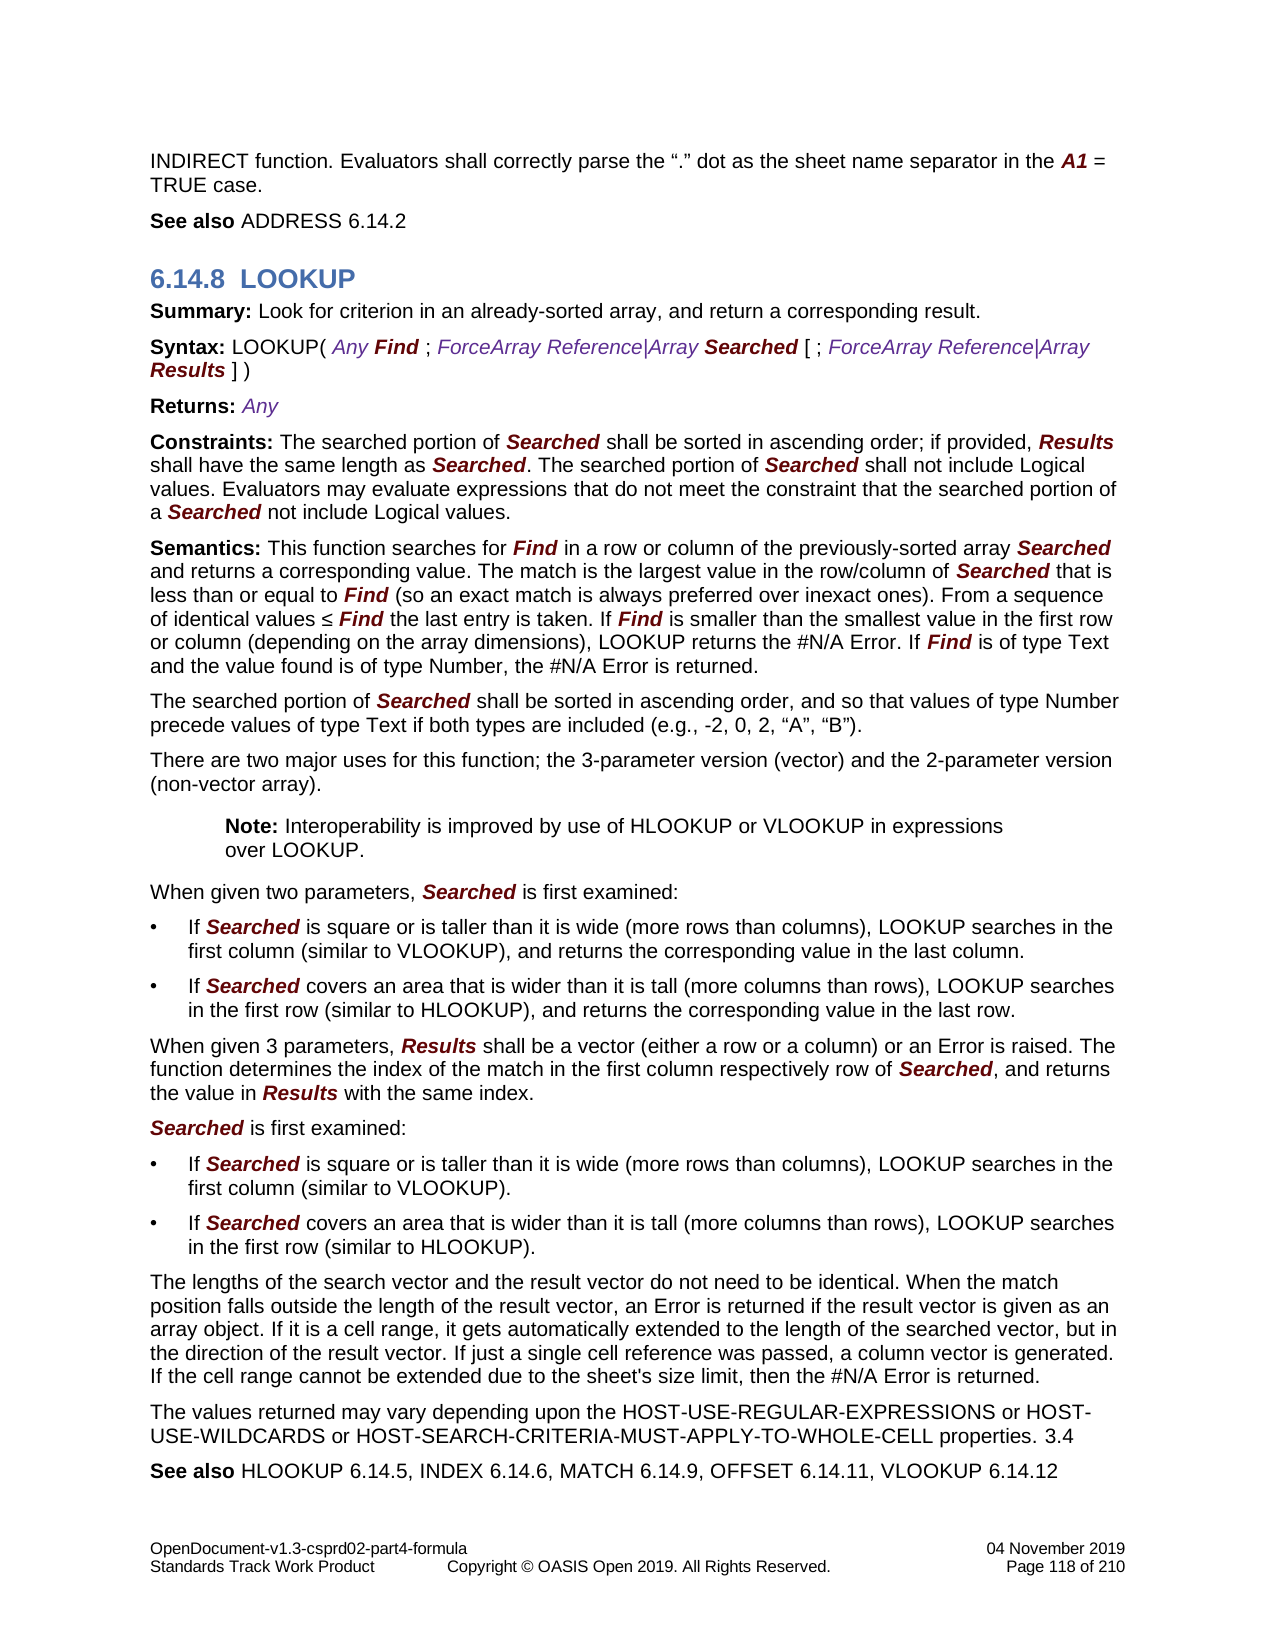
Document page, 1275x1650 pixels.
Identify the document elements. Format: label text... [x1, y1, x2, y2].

subtitle LOOKUP [150, 264, 1125, 294]
text When given two parameters, Searched is first examined: [150, 880, 1125, 904]
text See also ADDRESS 6.14.2 [150, 209, 1125, 233]
text See also HLOOKUP 6.14.5, INDEX 6.14.6, MATCH 6.14.9, OFFSET 6.14.11, VLOOKUP 6.14.12 [150, 1460, 1125, 1483]
text The values returned may vary depending upon the HOST-USE-REGULAR-EXPRESSIONS or HOST-USE-WILDCARDS or HOST-SEARCH-CRITERIA-MUST-APPLY-TO-WHOLE-CELL properties. 3.4 [150, 1401, 1125, 1448]
text Semantics: This function searches for Find in a row or column of the previously-sorted array Searched and returns a corresponding value. The match is the largest value in the row/column of Searched that is less than or equal to Find (so an exact match is always preferred over inexact ones). From a sequence of identical values ≤ Find the last entry is taken. If Find is smaller than the smallest value in the first row or column (depending on the array dimensions), LOOKUP returns the #N/A Error. If Find is of type Text and the value found is of type Number, the #N/A Error is returned. [150, 536, 1125, 678]
list If Searched covers an area that is wider than it is tall (more columns than rows), LOOKUP searches in the first row (similar to HLOOKUP), and returns the corresponding value in the last row. [150, 975, 1125, 1022]
text Syntax: LOOKUP( Any Find ; ForceArray Reference|Array Searched [ ; ForceArray Reference|Array Results ] ) [150, 335, 1125, 382]
text Returns: Any [150, 394, 1125, 418]
text INDIRECT function. Evaluators shall correctly parse the “.” dot as the sheet name separator in the A1 = TRUE case. [150, 150, 1125, 197]
list If Searched covers an area that is wider than it is tall (more columns than rows), LOOKUP searches in the first row (similar to HLOOKUP). [150, 1212, 1125, 1259]
text Constraints: The searched portion of Searched shall be sorted in ascending order; if provided, Results shall have the same length as Searched. The searched portion of Searched shall not include Logical values. Evaluators may evaluate expressions that do not meet the constraint that the searched portion of a Searched not include Logical values. [150, 430, 1125, 524]
text The searched portion of Searched shall be sorted in ascending order, and so that values of type Number precede values of type Text if both types are included (e.g., -2, 0, 2, “A”, “B”). [150, 690, 1125, 737]
text Summary: Look for criterion in an already-sorted array, and return a corresponding result. [150, 300, 1125, 323]
text There are two major uses for this function; the 3-parameter version (vector) and the 2-parameter version (non-vector array). [150, 749, 1125, 796]
list If Searched is square or is taller than it is wide (more rows than columns), LOOKUP searches in the first column (similar to VLOOKUP). [150, 1152, 1125, 1199]
text Note: Interoperability is improved by use of HLOOKUP or VLOOKUP in expressions over LOOKUP. [225, 814, 1050, 862]
text Searched is first examined: [150, 1117, 1125, 1140]
text The lengths of the search vector and the result vector do not need to be identical. When the match position falls outside the length of the result vector, an Error is returned if the result vector is given as an array object. If it is a cell range, it gets automatically extended to the length of the searched vector, but in the direction of the result vector. If just a single cell reference was passed, a column vector is generated. If the cell range cannot be extended due to the sheet's size limit, then the #N/A Error is returned. [150, 1271, 1125, 1388]
text When given 3 parameters, Results shall be a vector (either a row or a column) or an Error is raised. The function determines the index of the match in the first column respectively row of Searched, and returns the value in Results with the same index. [150, 1034, 1125, 1105]
list If Searched is square or is taller than it is wide (more rows than columns), LOOKUP searches in the first column (similar to VLOOKUP), and returns the corresponding value in the last column. [150, 916, 1125, 963]
